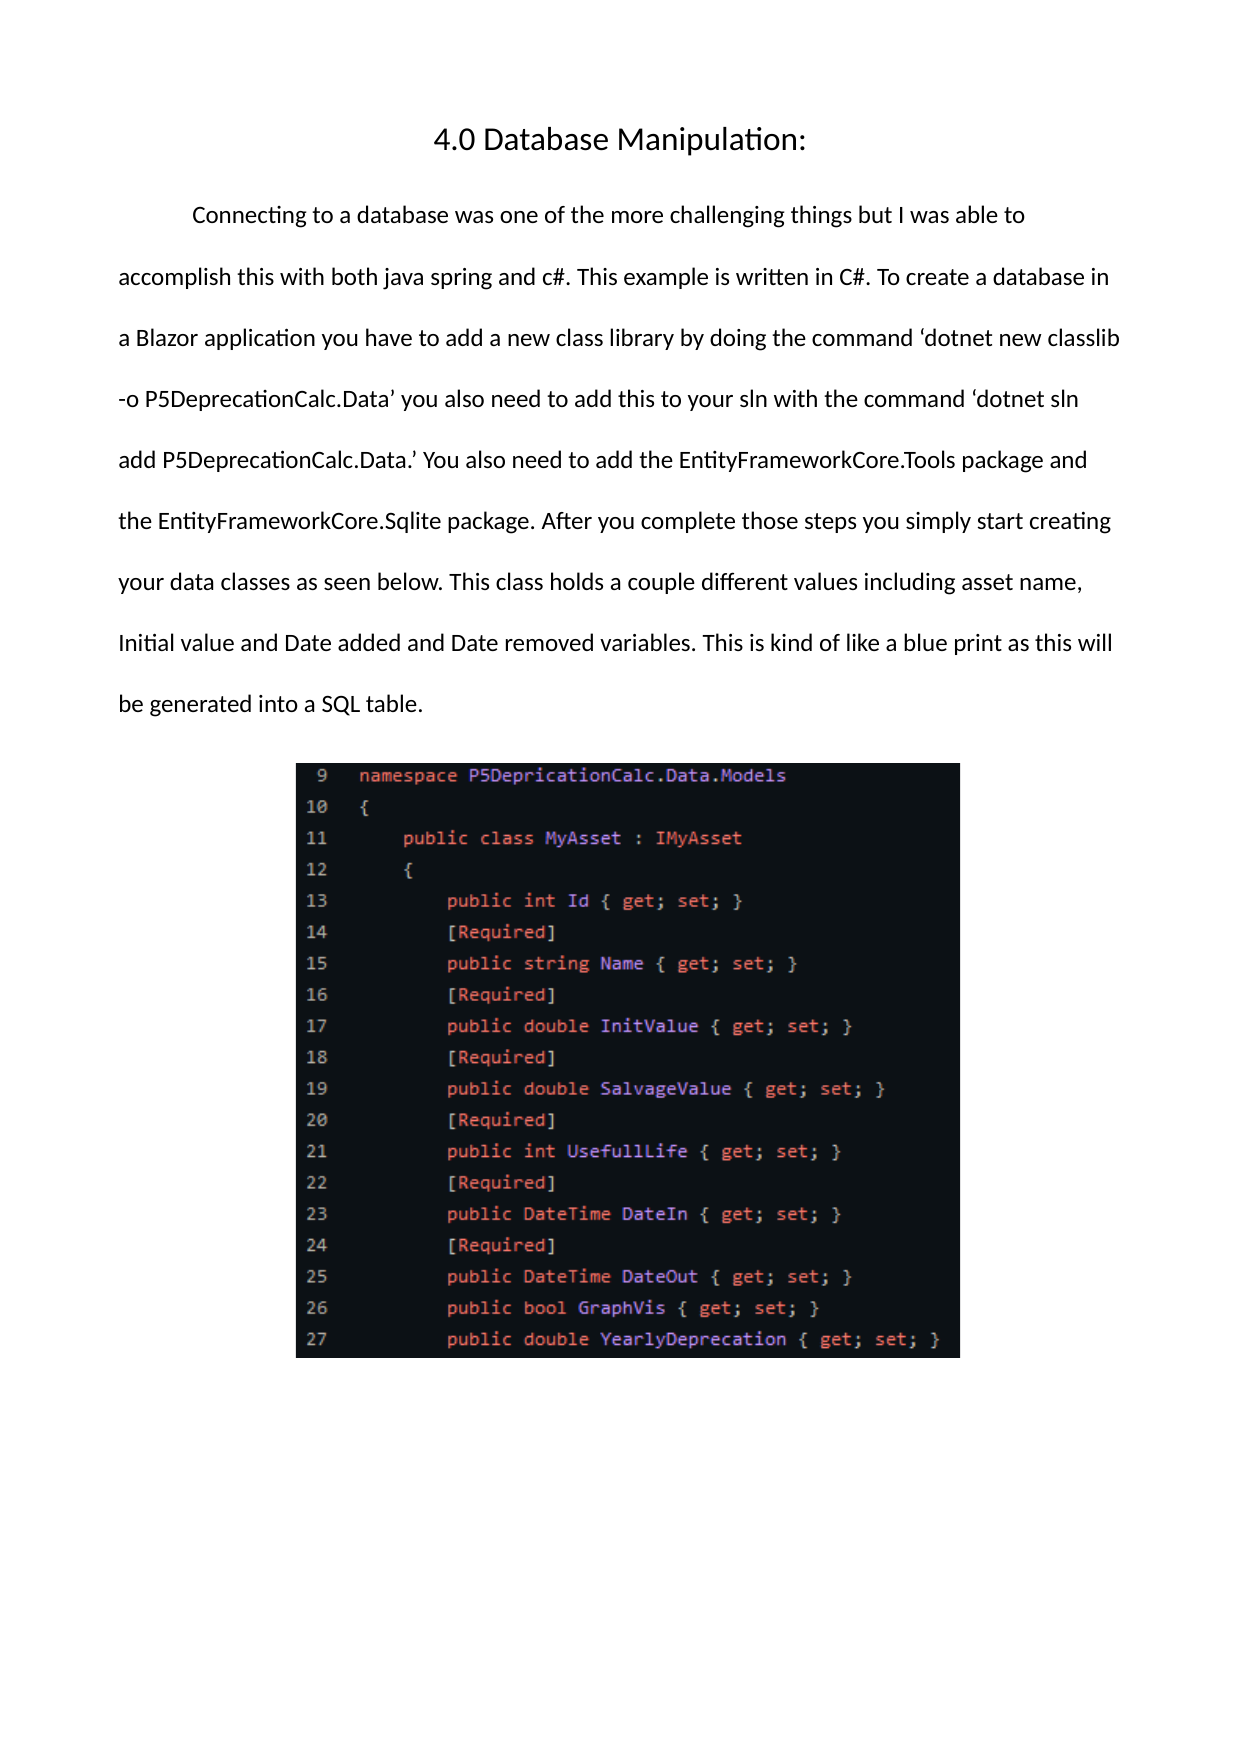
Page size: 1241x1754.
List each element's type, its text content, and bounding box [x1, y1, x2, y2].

picture [295, 763, 961, 1358]
text Connecting to a database was one of the more challenging things but I was able to accomplish this with both java spring and c#. This example is written in C#. To create a database in a Blazor application you have to add a new class library by doing the command ‘dotnet new classlib -o P5DeprecationCalc.Data’ you also need to add this to your sln with the command ‘dotnet sln add P5DeprecationCalc.Data.’ You also need to add the EntityFrameworkCore.Tools package and the EntityFrameworkCore.Sqlite package. After you complete those steps you simply start creating your data classes as seen below. This class holds a couple different values including asset name, Initial value and Date added and Date removed variables. This is kind of like a blue print as this will be generated into a SQL table. [118, 199, 1122, 718]
text 4.0 Database Manipulation: [118, 118, 1122, 159]
